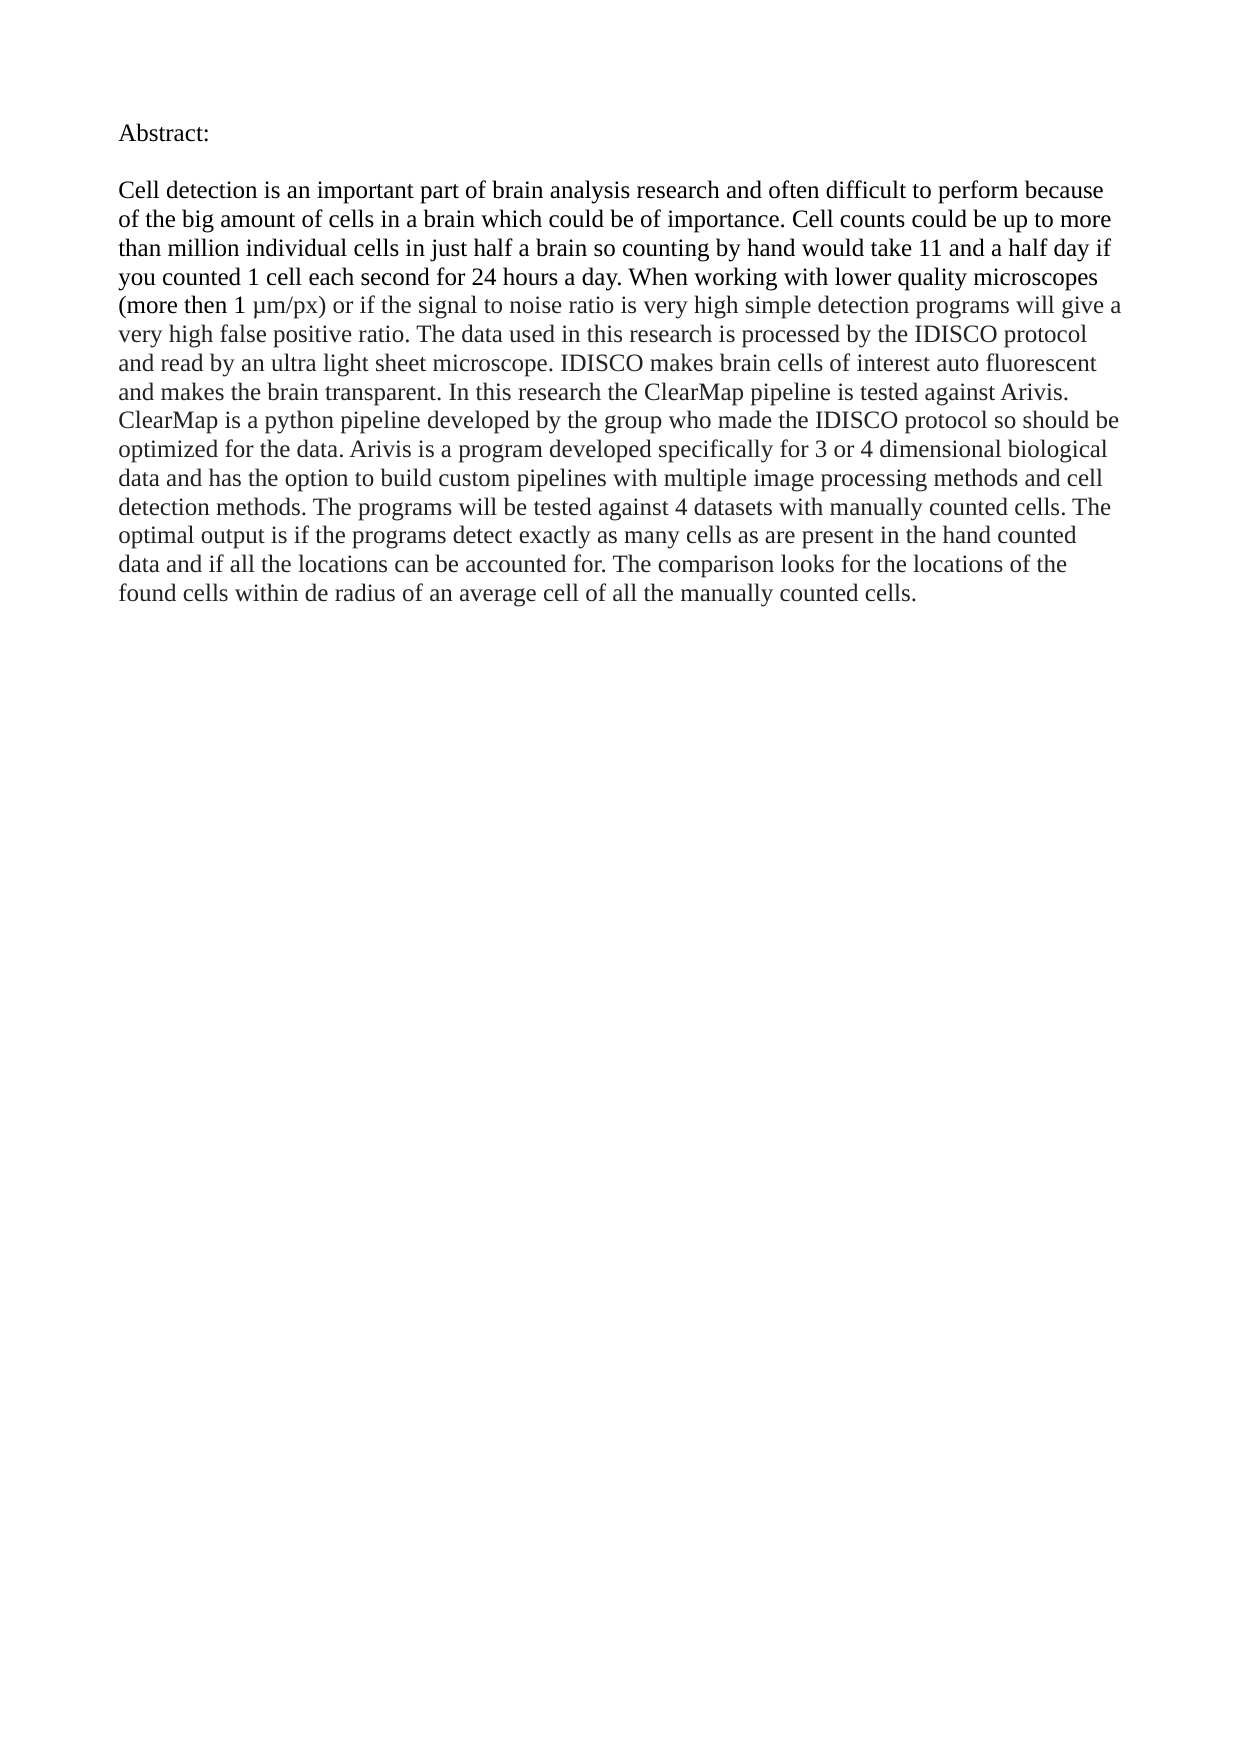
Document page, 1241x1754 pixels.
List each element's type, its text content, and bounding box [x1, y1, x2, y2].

text Cell detection is an important part of brain analysis research and often difficult to perform because of the big amount of cells in a brain which could be of importance. Cell counts could be up to more than million individual cells in just half a brain so counting by hand would take 11 and a half day if you counted 1 cell each second for 24 hours a day. When working with lower quality microscopes (more then 1 µm/px) or if the signal to noise ratio is very high simple detection programs will give a very high false positive ratio. The data used in this research is processed by the IDISCO protocol and read by an ultra light sheet microscope. IDISCO makes brain cells of interest auto fluorescent and makes the brain transparent. In this research the ClearMap pipeline is tested against Arivis. ClearMap is a python pipeline developed by the group who made the IDISCO protocol so should be optimized for the data. Arivis is a program developed specifically for 3 or 4 dimensional biological data and has the option to build custom pipelines with multiple image processing methods and cell detection methods. The programs will be tested against 4 datasets with manually counted cells. The optimal output is if the programs detect exactly as many cells as are present in the hand counted data and if all the locations can be accounted for. The comparison looks for the locations of the found cells within de radius of an average cell of all the manually counted cells. [118, 176, 1122, 607]
text Abstract: [118, 118, 1122, 147]
